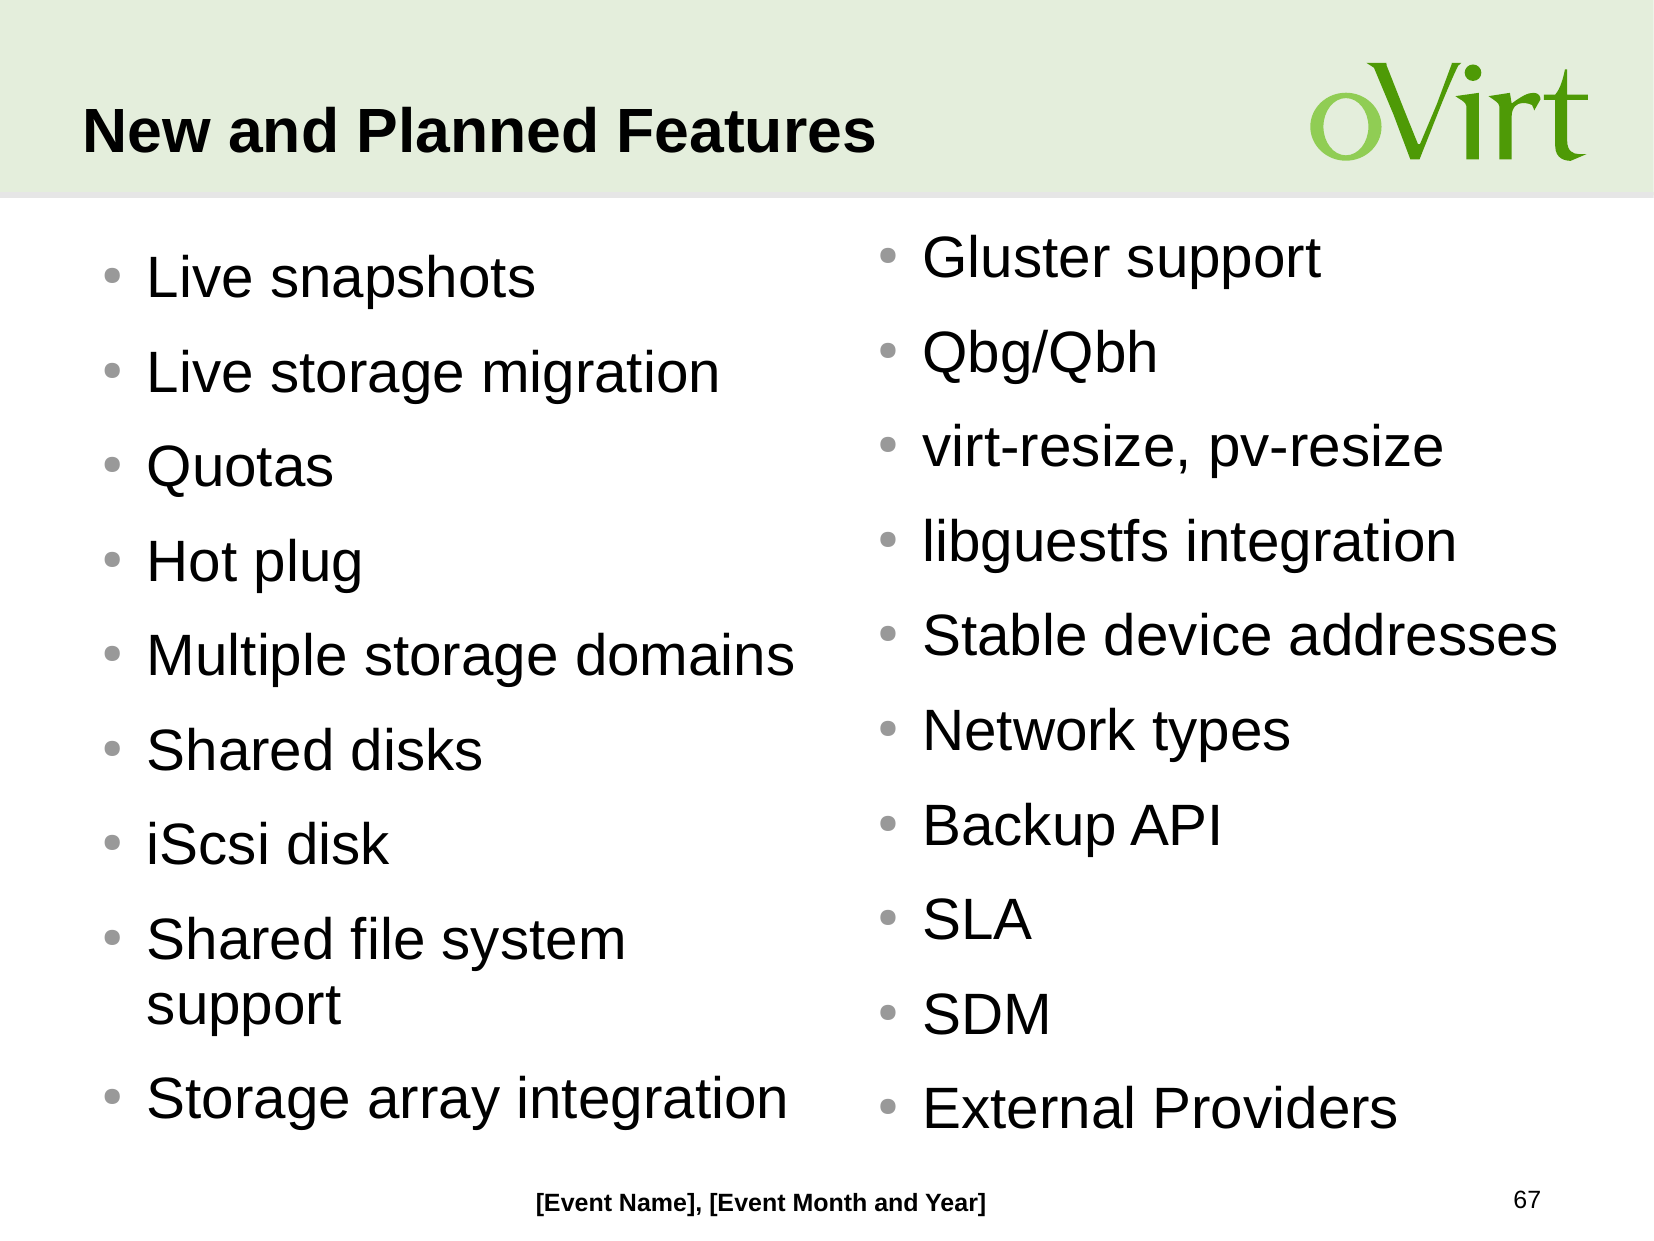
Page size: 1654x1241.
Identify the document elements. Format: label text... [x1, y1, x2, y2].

list Gluster support Qbg/Qbh virt-resize, pv-resize libguestfs integration Stable device addresses Network types Backup API SLA SDM External Providers [862, 225, 1589, 1142]
title New and Planned Features [82, 37, 1303, 226]
list Live snapshots Live storage migration Quotas Hot plug Multiple storage domains Shared disks iScsi disk Shared file system support Storage array integration [86, 244, 814, 1132]
